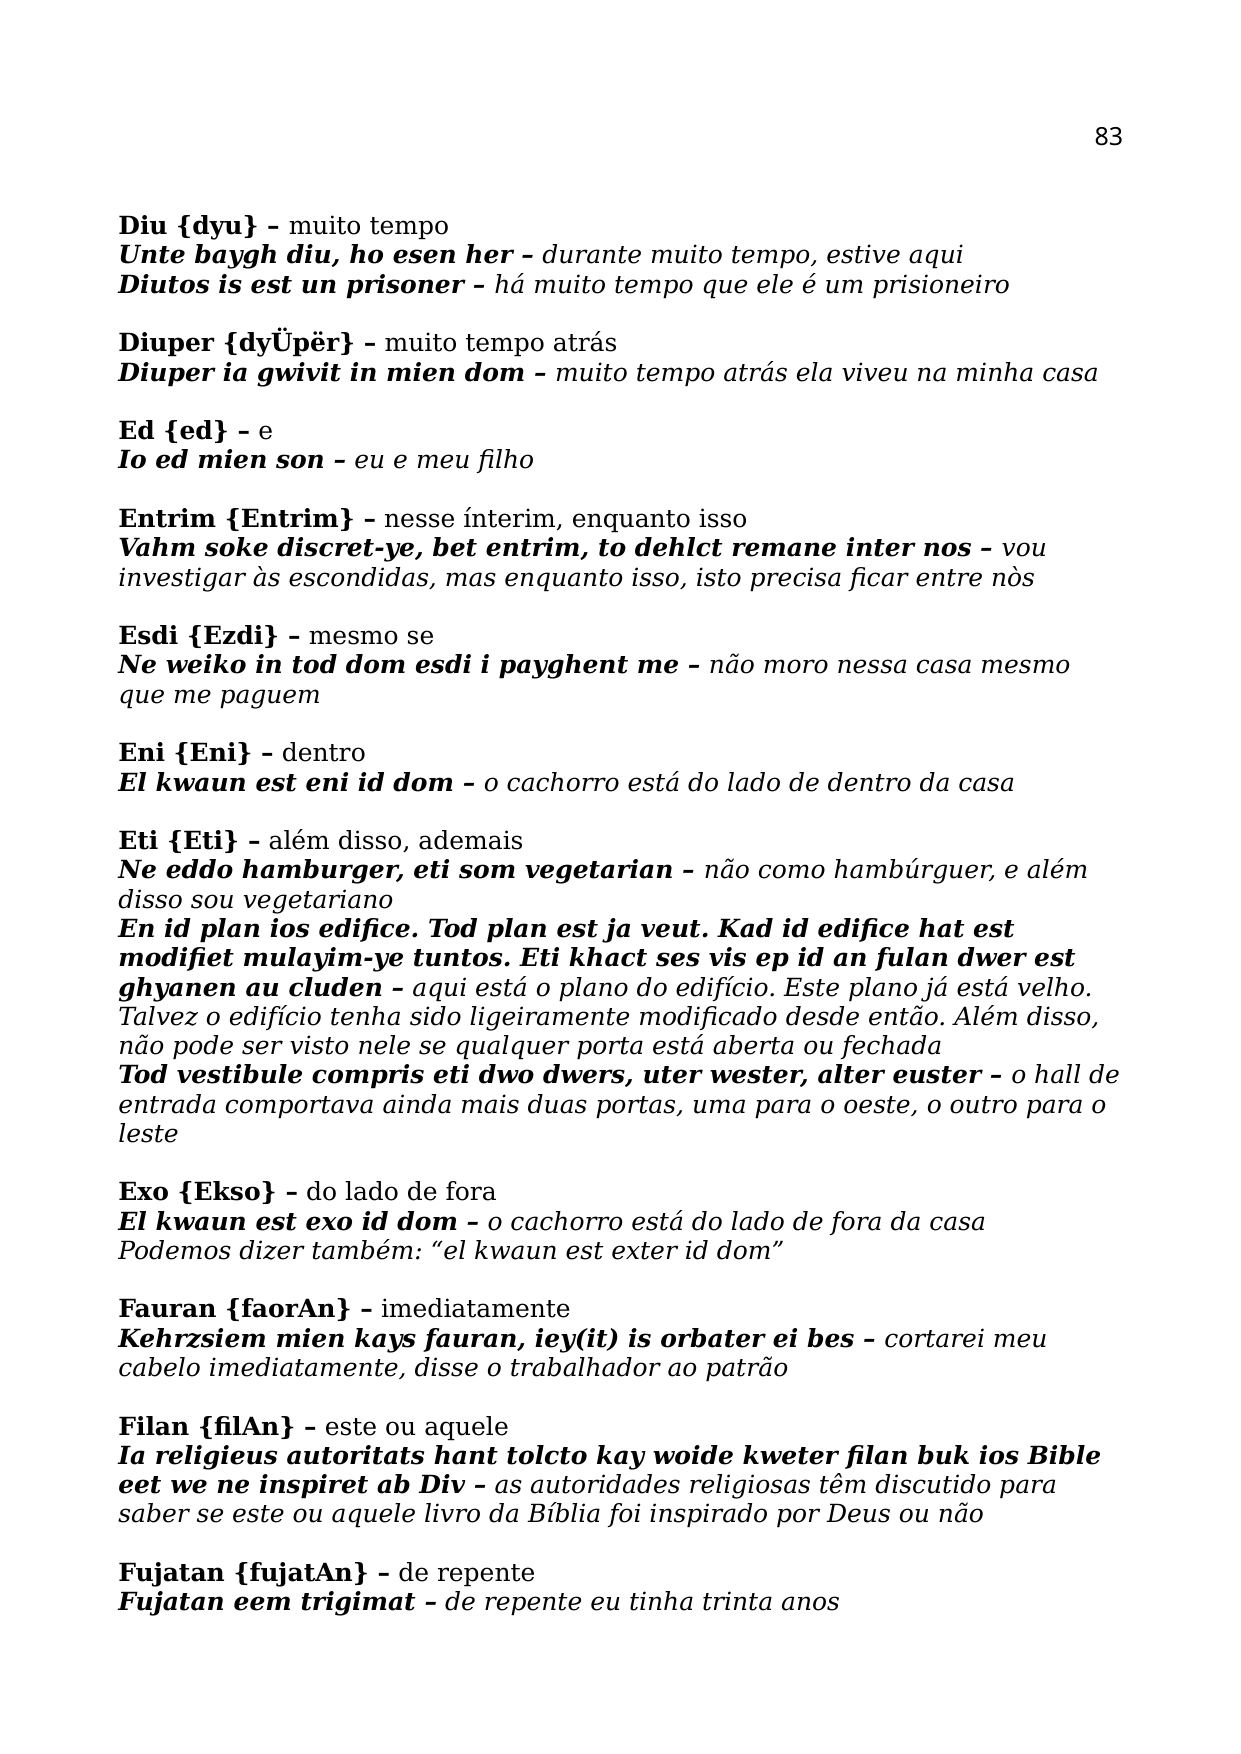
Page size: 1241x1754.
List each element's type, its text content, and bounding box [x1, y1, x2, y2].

text Ed {ed} – e [118, 416, 1123, 445]
text Fauran {faorAn} – imediatamente [118, 1294, 1123, 1324]
text Diu {dyu} – muito tempo [118, 211, 1123, 240]
text El kwaun est eni id dom – o cachorro está do lado de dentro da casa [118, 767, 1123, 797]
text Tod vestibule compris eti dwo dwers, uter wester, alter euster – o hall de entrada comportava ainda mais duas portas, uma para o oeste, o outro para o leste [118, 1060, 1123, 1148]
text Vahm soke discret-ye, bet entrim, to dehlct remane inter nos – vou investigar às escondidas, mas enquanto isso, isto precisa ficar entre nòs [118, 533, 1123, 592]
text Io ed mien son – eu e meu filho [118, 445, 1123, 475]
text Exo {Ekso} – do lado de fora [118, 1177, 1123, 1207]
text Eti {Eti} – além disso, ademais [118, 826, 1123, 855]
text Esdi {Ezdi} – mesmo se [118, 621, 1123, 650]
text Diutos is est un prisoner – há muito tempo que ele é um prisioneiro [118, 269, 1123, 299]
text Kehrzsiem mien kays fauran, iey(it) is orbater ei bes – cortarei meu cabelo imediatamente, disse o trabalhador ao patrão [118, 1324, 1123, 1382]
text Diuper {dyÜpër} – muito tempo atrás [118, 328, 1123, 357]
text Fujatan {fujatAn} – de repente [118, 1558, 1123, 1587]
text Ne weiko in tod dom esdi i payghent me – não moro nessa casa mesmo que me paguem [118, 650, 1123, 709]
text Ia religieus autoritats hant tolcto kay woide kweter filan buk ios Bible eet we ne inspiret ab Div – as autoridades religiosas têm discutido para saber se este ou aquele livro da Bíblia foi inspirado por Deus ou não [118, 1441, 1123, 1529]
text En id plan ios edifice. Tod plan est ja veut. Kad id edifice hat est modifiet mulayim-ye tuntos. Eti khact ses vis ep id an fulan dwer est ghyanen au cluden – aqui está o plano do edifício. Este plano já está velho. Talvez o edifício tenha sido ligeiramente modificado desde então. Além disso, não pode ser visto nele se qualquer porta está aberta ou fechada [118, 914, 1123, 1060]
text Ne eddo hamburger, eti som vegetarian – não como hambúrguer, e além disso sou vegetariano [118, 855, 1123, 914]
text Filan {filAn} – este ou aquele [118, 1411, 1123, 1441]
text Entrim {Entrim} – nesse ínterim, enquanto isso [118, 504, 1123, 533]
text Podemos dizer também: “el kwaun est exter id dom” [118, 1236, 1123, 1265]
text Unte baygh diu, ho esen her – durante muito tempo, estive aqui [118, 240, 1123, 269]
text Diuper ia gwivit in mien dom – muito tempo atrás ela viveu na minha casa [118, 357, 1123, 387]
text El kwaun est exo id dom – o cachorro está do lado de fora da casa [118, 1207, 1123, 1236]
text Fujatan eem trigimat – de repente eu tinha trinta anos [118, 1587, 1123, 1617]
text Eni {Eni} – dentro [118, 738, 1123, 767]
